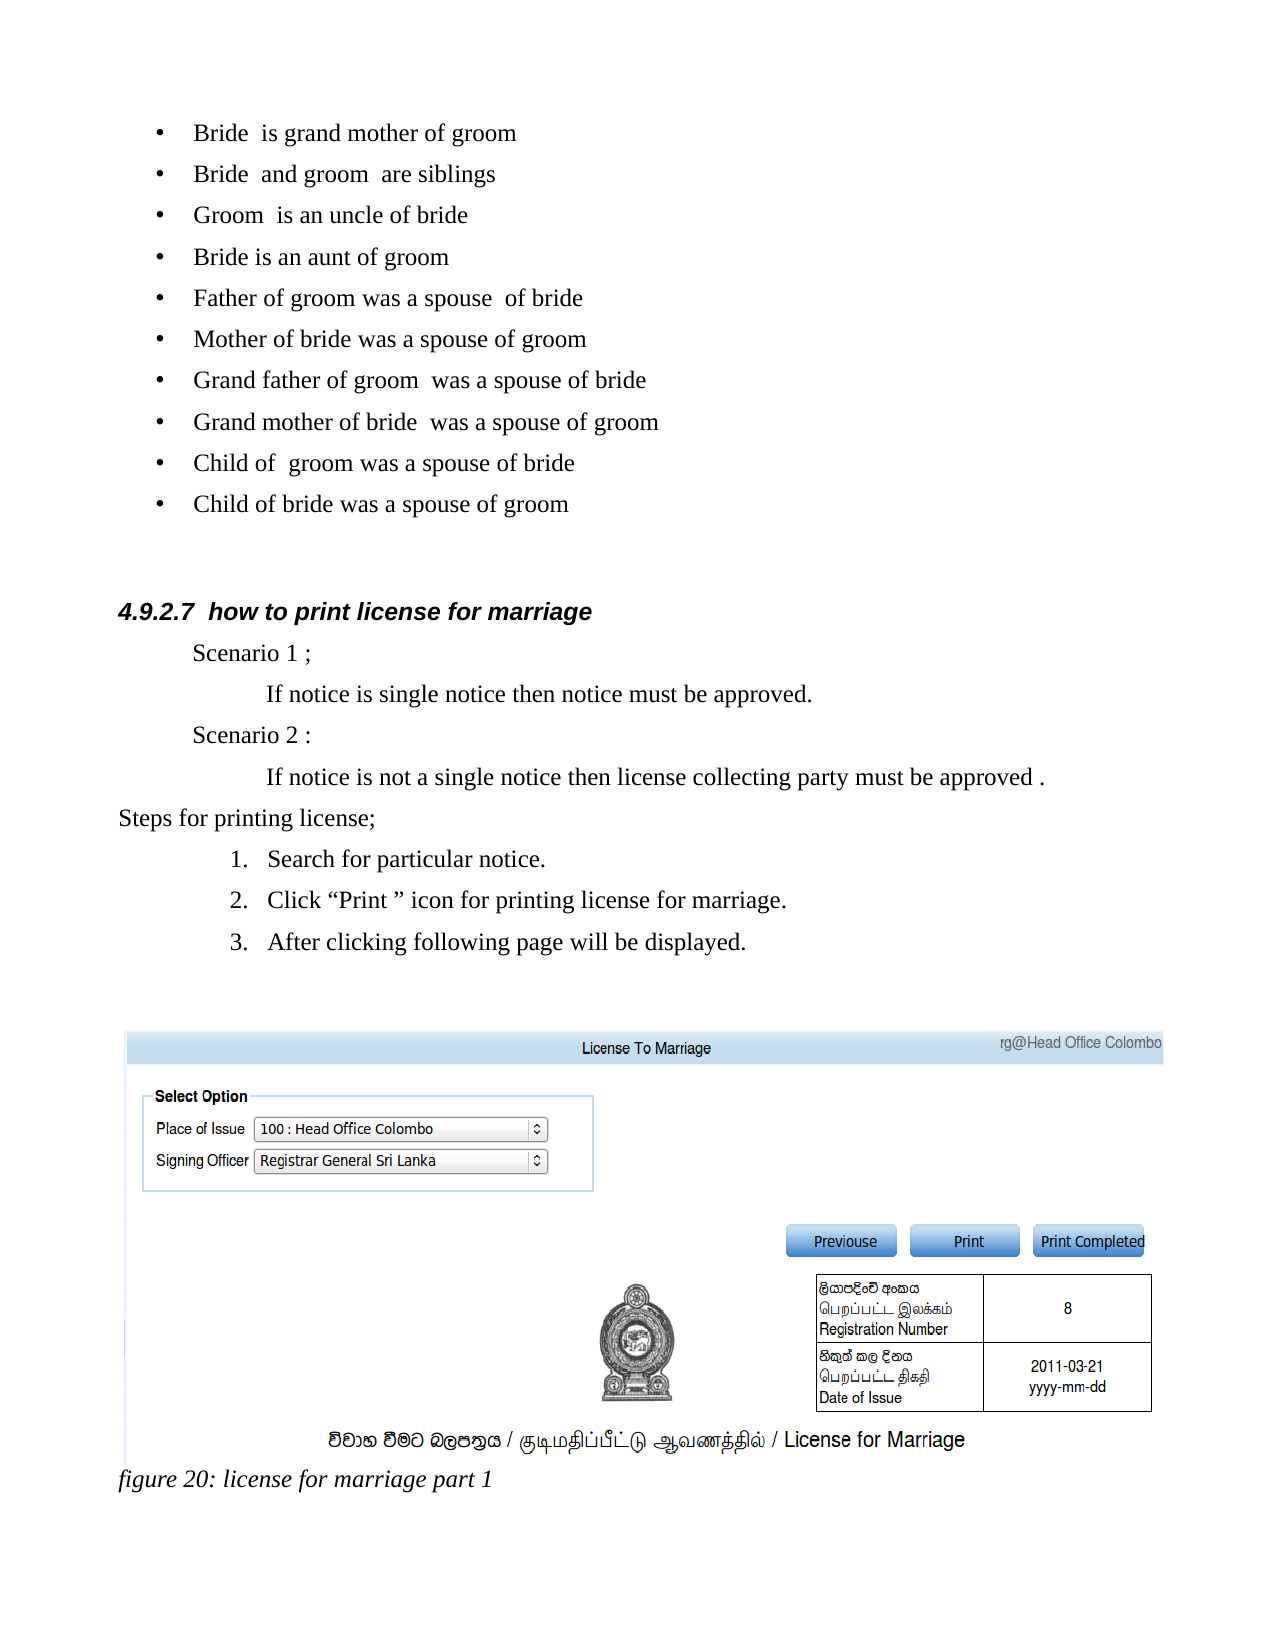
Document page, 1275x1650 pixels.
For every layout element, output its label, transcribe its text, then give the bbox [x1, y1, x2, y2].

text If notice is single notice then notice must be approved. [118, 679, 1157, 708]
list Mother of bride was a spouse of groom [156, 324, 1157, 353]
list Bride is an aunt of groom [156, 242, 1157, 271]
list Child of bride was a spouse of groom [156, 489, 1157, 518]
list Grand father of groom was a spouse of bride [156, 366, 1157, 394]
text Scenario 2 : [118, 720, 1157, 749]
subtitle how to print license for marriage [118, 597, 1157, 625]
list Search for particular notice. [229, 844, 1157, 873]
list After clicking following page will be displayed. [229, 927, 1157, 955]
list Groom is an uncle of bride [156, 201, 1157, 229]
text Steps for printing license; [118, 803, 1157, 832]
text figure 20: license for marriage part 1 [118, 1464, 1157, 1493]
list Click “Print ” icon for printing license for marriage. [229, 885, 1157, 914]
list Child of groom was a spouse of bride [156, 448, 1157, 477]
list Father of groom was a spouse of bride [156, 283, 1157, 312]
list Bride is grand mother of groom [156, 118, 1157, 147]
text Scenario 1 ; [118, 638, 1157, 667]
list Bride and groom are siblings [156, 159, 1157, 188]
text If notice is not a single notice then license collecting party must be approved . [118, 762, 1157, 790]
list Grand mother of bride was a spouse of groom [156, 407, 1157, 436]
picture [124, 1030, 1164, 1464]
